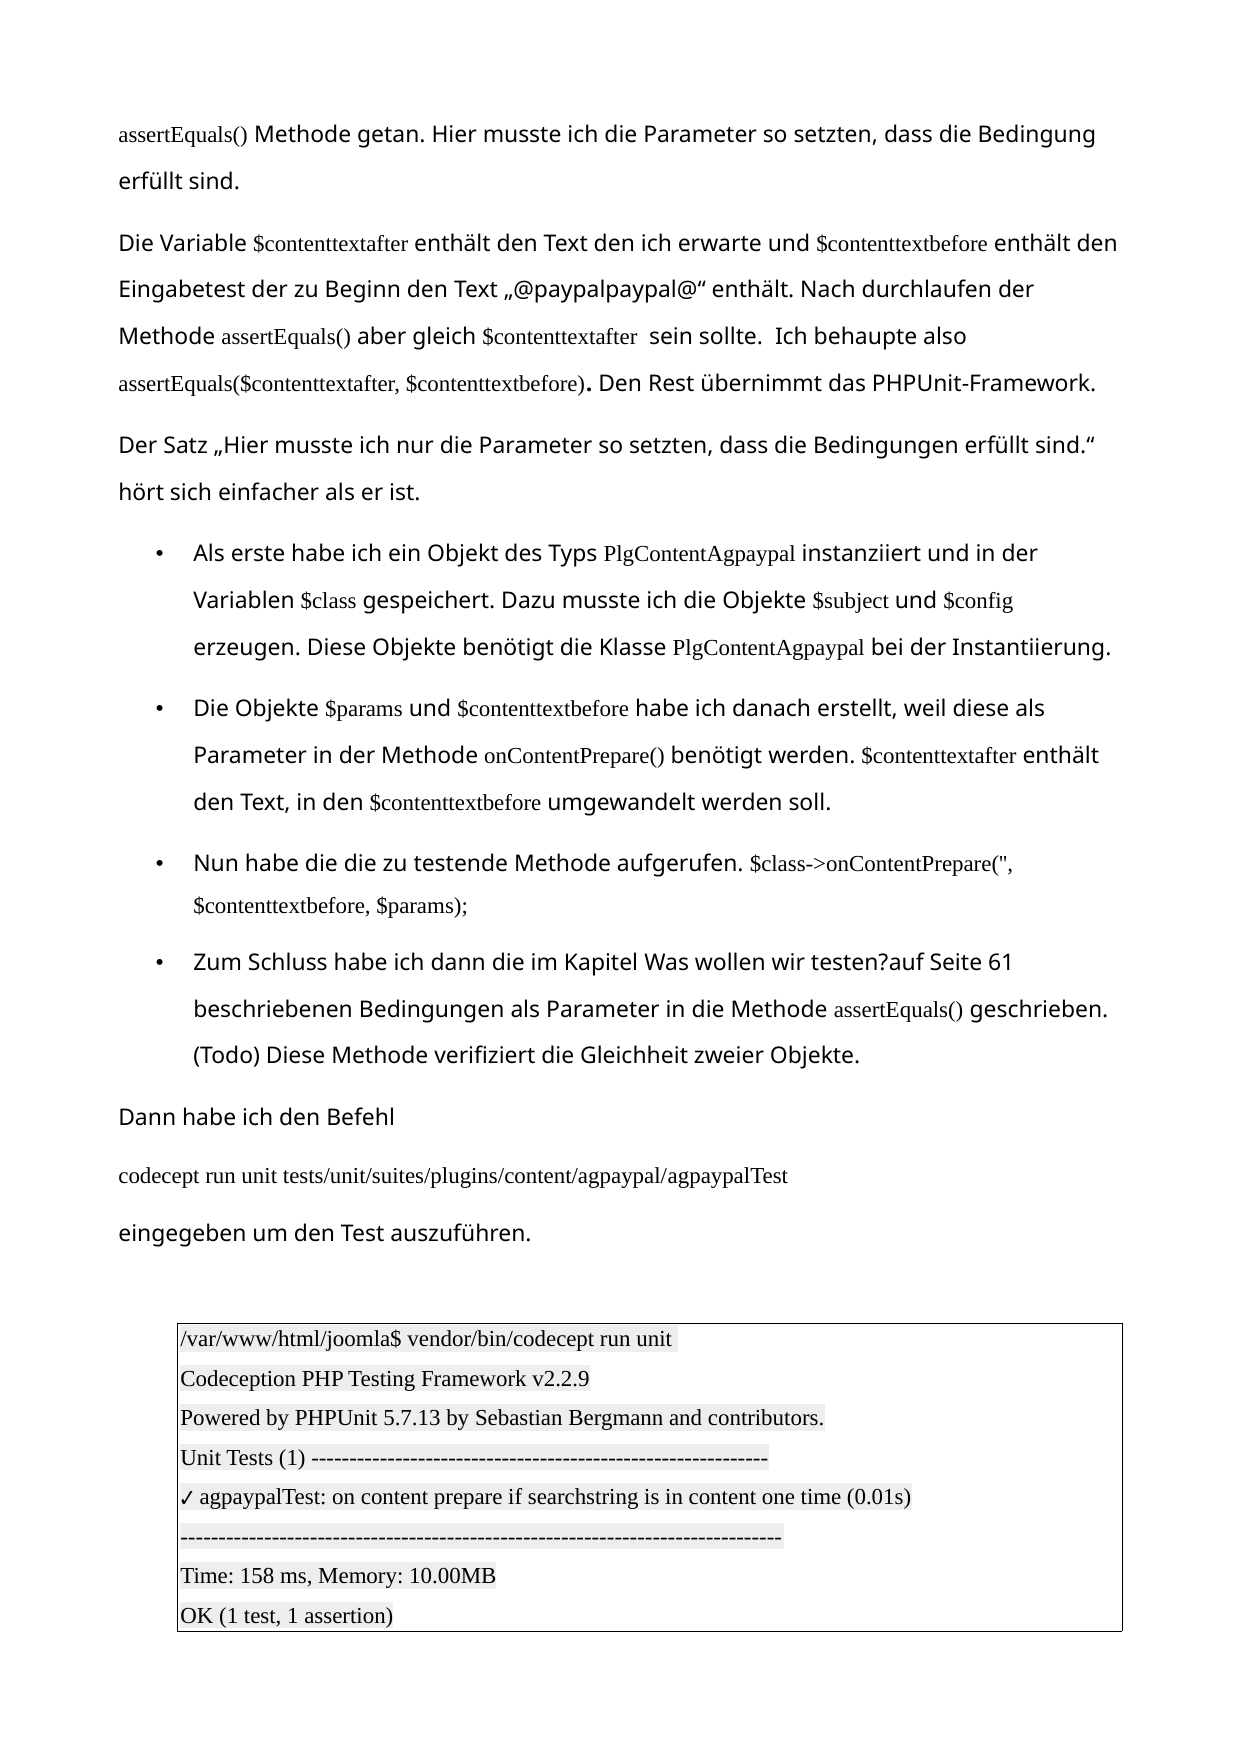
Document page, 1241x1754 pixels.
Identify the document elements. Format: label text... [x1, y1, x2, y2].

text assertEquals() Methode getan. Hier musste ich die Parameter so setzten, dass die Bedingung erfüllt sind. [118, 118, 1122, 196]
text /var/www/html/joomla$ vendor/bin/codecept run unit Codeception PHP Testing Framework v2.2.9 Powered by PHPUnit 5.7.13 by Sebastian Bergmann and contributors. Unit Tests (1) ------------------------------------------------------------ ✔ agpaypalTest: on content prepare if searchstring is in content one time (0.01s) ------------------------------------------------------------------------------- Time: 158 ms, Memory: 10.00MB OK (1 test, 1 assertion) [178, 1324, 1122, 1631]
list Nun habe die die zu testende Methode aufgerufen. $class->onContentPrepare('', $contenttextbefore, $params); [156, 847, 1122, 918]
text eingegeben um den Test auszuführen. [118, 1216, 1122, 1248]
text Der Satz „Hier musste ich nur die Parameter so setzten, dass die Bedingungen erfüllt sind.“ hört sich einfacher als er ist. [118, 428, 1122, 507]
list Die Objekte $params und $contenttextbefore habe ich danach erstellt, weil diese als Parameter in der Methode onContentPrepare() benötigt werden. $contenttextafter enthält den Text, in den $contenttextbefore umgewandelt werden soll. [156, 692, 1122, 817]
text Dann habe ich den Befehl [118, 1101, 1122, 1132]
list Als erste habe ich ein Objekt des Typs PlgContentAgpaypal instanziiert und in der Variablen $class gespeichert. Dazu musste ich die Objekte $subject und $config erzeugen. Diese Objekte benötigt die Klasse PlgContentAgpaypal bei der Instantiierung. [156, 537, 1122, 662]
list Zum Schluss habe ich dann die im Kapitel Was wollen wir testen?auf Seite 59 beschriebenen Bedingungen als Parameter in die Methode assertEquals() geschrieben. (Todo) Diese Methode verifiziert die Gleichheit zweier Objekte. [156, 946, 1122, 1071]
text codecept run unit tests/unit/suites/plugins/content/agpaypal/agpaypalTest [118, 1162, 1122, 1189]
text Die Variable $contenttextafter enthält den Text den ich erwarte und $contenttextbefore enthält den Eingabetest der zu Beginn den Text „@paypalpaypal@“ enthält. Nach durchlaufen der Methode assertEquals() aber gleich $contenttextafter sein sollte. Ich behaupte also assertEquals($contenttextafter, $contenttextbefore). Den Rest übernimmt das PHPUnit-Framework. [118, 226, 1122, 398]
